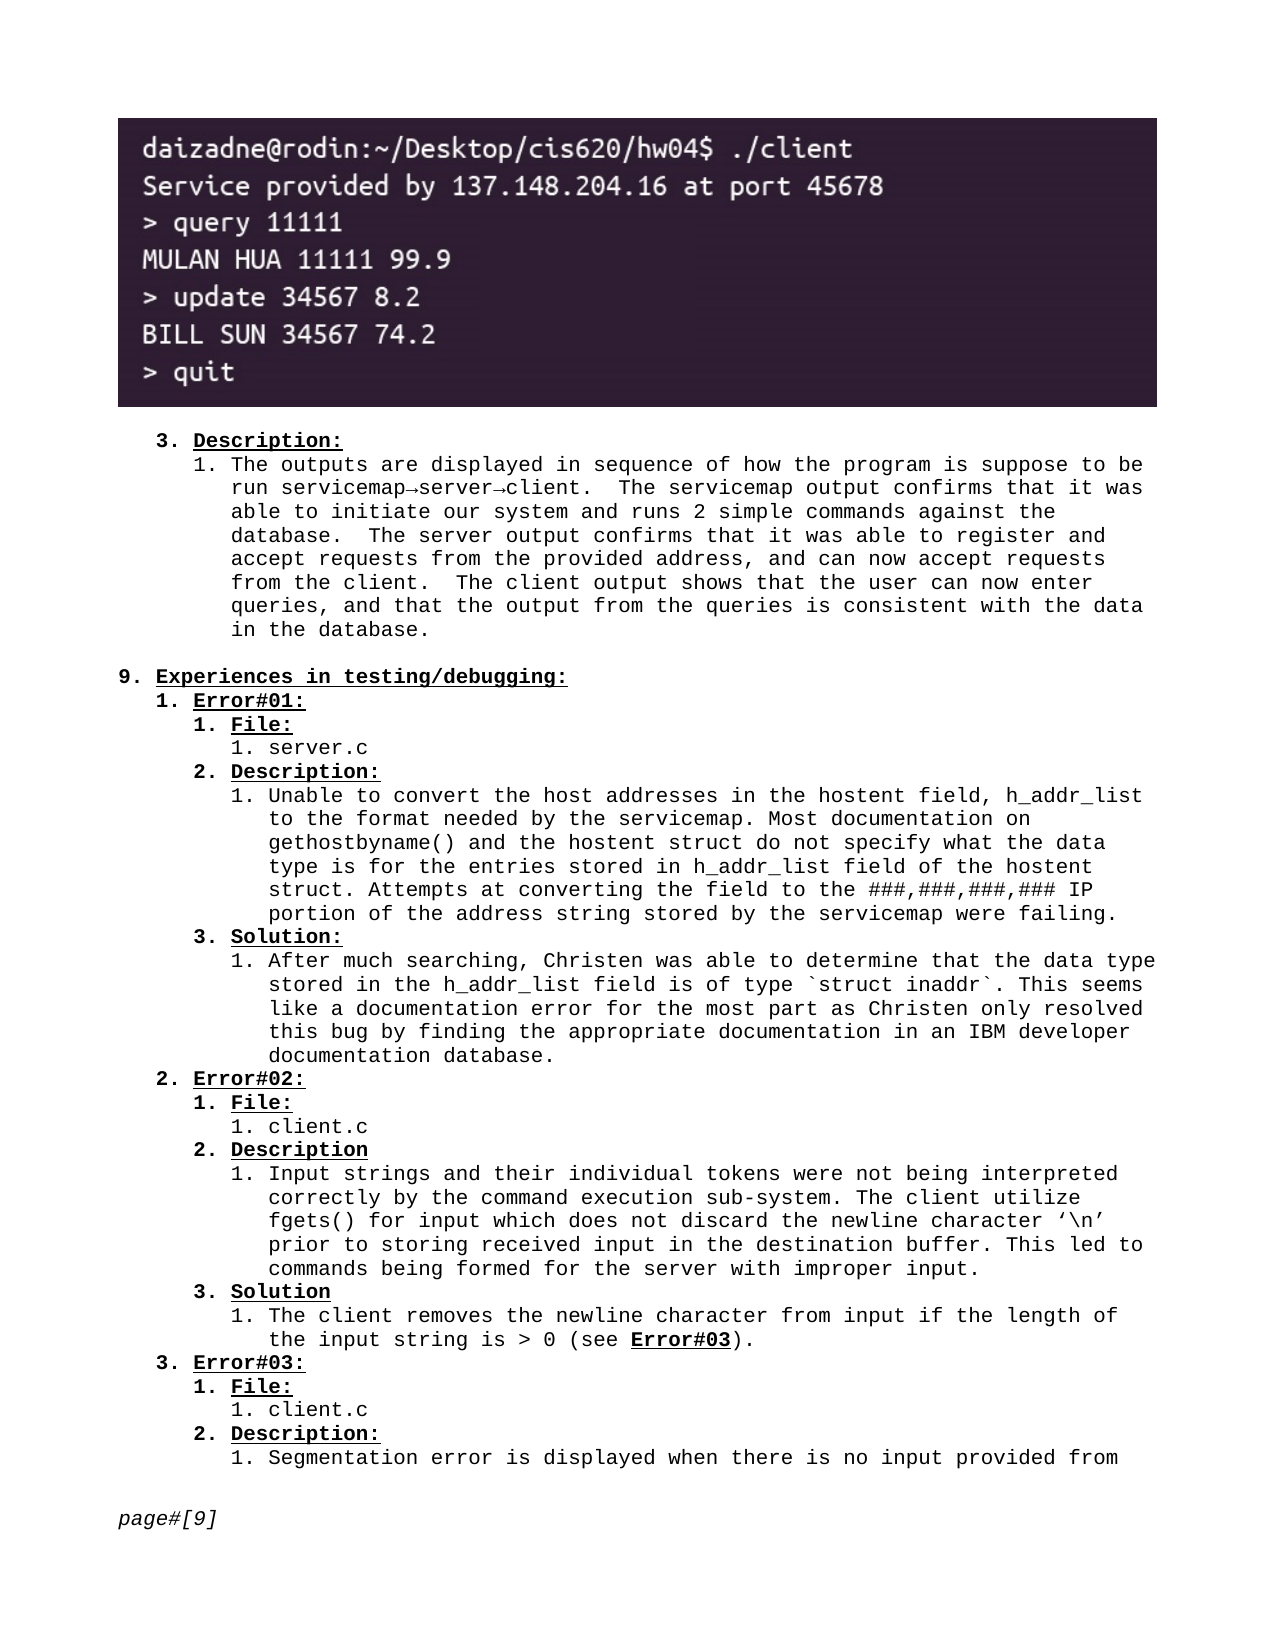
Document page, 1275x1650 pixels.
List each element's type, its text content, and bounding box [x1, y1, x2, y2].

list server.c [231, 737, 1157, 761]
list File: [193, 1376, 1157, 1399]
list Error#01: [156, 690, 1157, 714]
list Experiences in testing/debugging: [118, 666, 1157, 690]
picture [118, 118, 1157, 407]
list Solution [193, 1281, 1157, 1305]
list The client removes the newline character from input if the length of the input string is > 0 (see Error#03). [231, 1305, 1157, 1352]
list client.c [231, 1399, 1157, 1423]
list client.c [231, 1116, 1157, 1139]
list Description: [193, 761, 1157, 785]
list Input strings and their individual tokens were not being interpreted correctly by the command execution sub-system. The client utilize fgets() for input which does not discard the newline character ‘\n’ prior to storing received input in the destination buffer. This led to commands being formed for the server with improper input. [231, 1163, 1157, 1281]
list Error#02: [156, 1068, 1157, 1092]
list File: [193, 714, 1157, 737]
list Solution: [193, 927, 1157, 950]
list Description: [193, 1423, 1157, 1447]
list File: [193, 1092, 1157, 1116]
list Description: [156, 430, 1157, 454]
list Segmentation error is displayed when there is no input provided from [231, 1447, 1157, 1470]
list Description [193, 1139, 1157, 1163]
list Unable to convert the host addresses in the hostent field, h_addr_list to the format needed by the servicemap. Most documentation on gethostbyname() and the hostent struct do not specify what the data type is for the entries stored in h_addr_list field of the hostent struct. Attempts at converting the field to the ###,###,###,### IP portion of the address string stored by the servicemap were failing. [231, 785, 1157, 927]
list After much searching, Christen was able to determine that the data type stored in the h_addr_list field is of type `struct inaddr`. This seems like a documentation error for the most part as Christen only resolved this bug by finding the appropriate documentation in an IBM developer documentation database. [231, 950, 1157, 1068]
list The outputs are displayed in sequence of how the program is suppose to be run servicemap→server→client. The servicemap output confirms that it was able to initiate our system and runs 2 simple commands against the database. The server output confirms that it was able to register and accept requests from the provided address, and can now accept requests from the client. The client output shows that the user can now enter queries, and that the output from the queries is consistent with the data in the database. [193, 454, 1157, 643]
list Error#03: [156, 1352, 1157, 1376]
